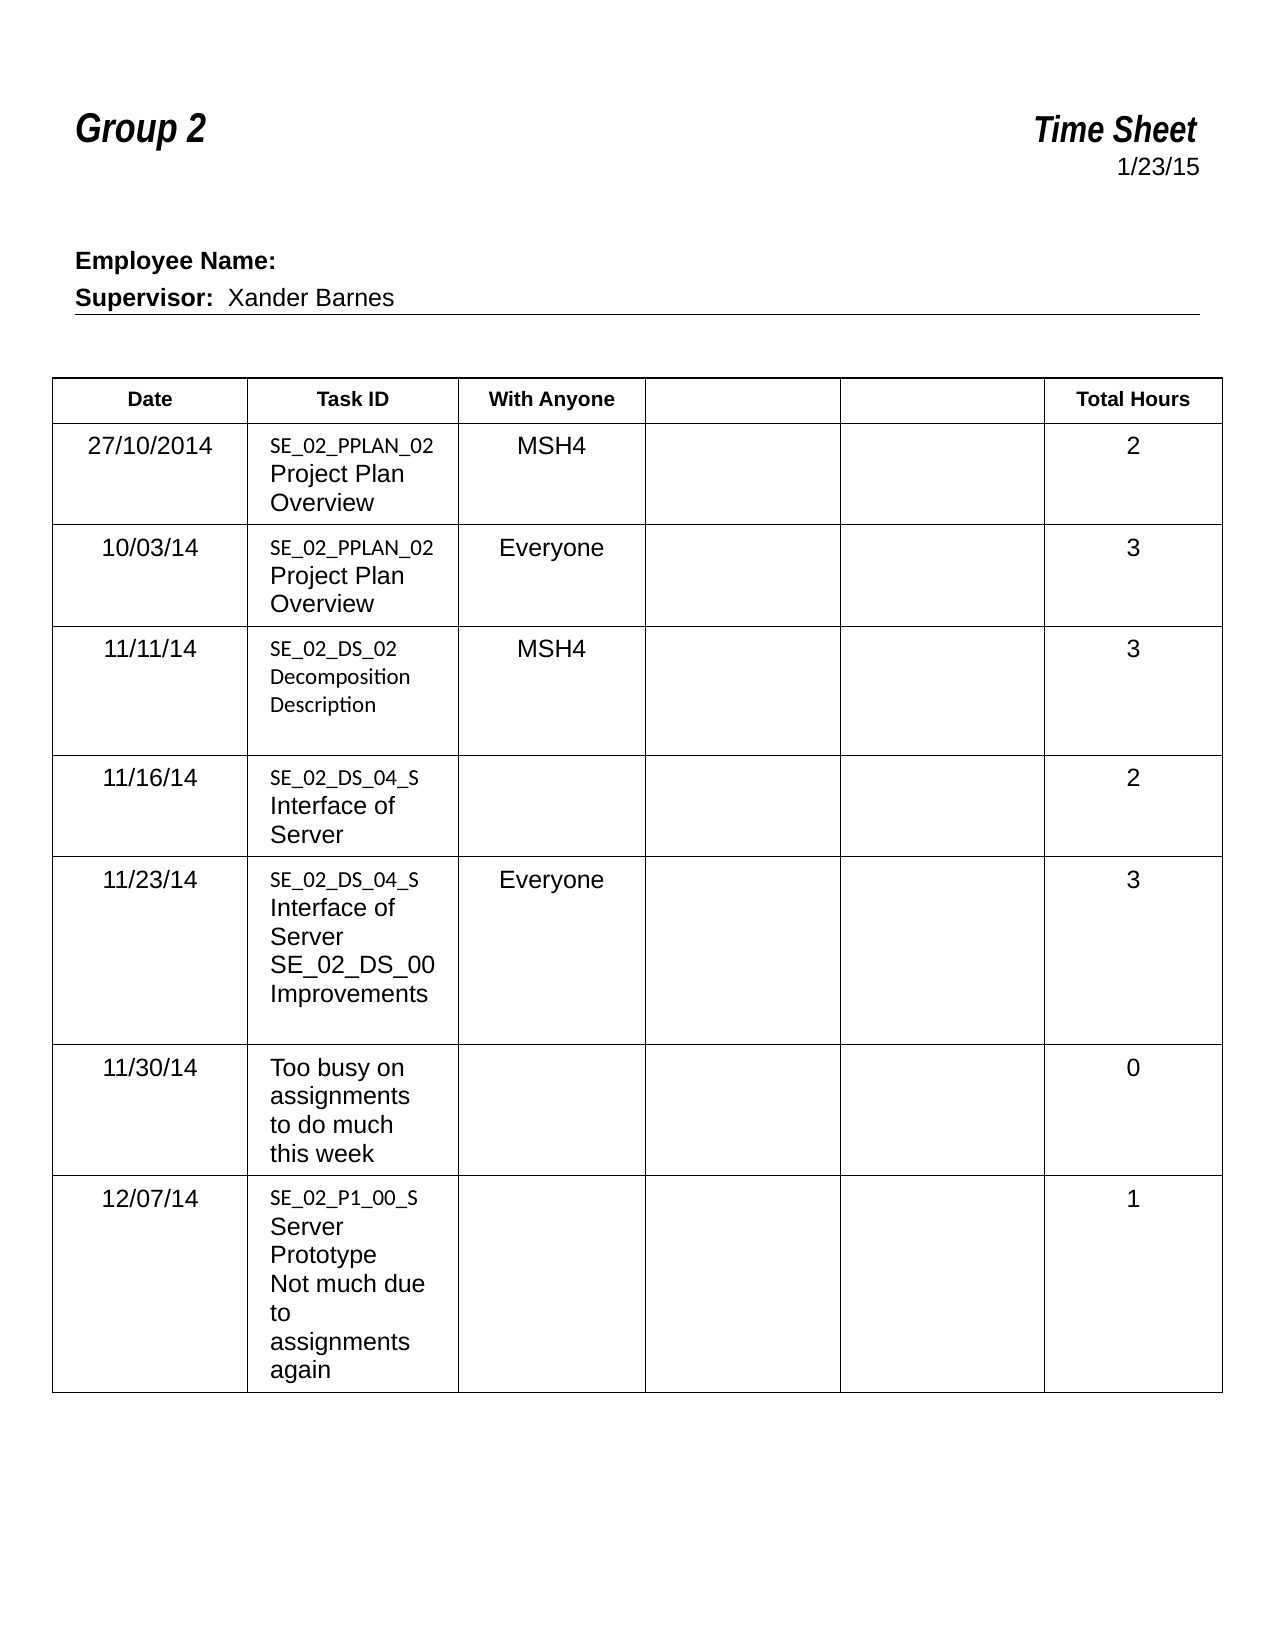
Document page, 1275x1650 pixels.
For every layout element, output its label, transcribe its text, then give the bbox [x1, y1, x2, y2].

table_cell 11/11/14 [53, 627, 247, 754]
table_cell Everyone [459, 525, 645, 626]
table_cell [646, 1045, 840, 1175]
table_cell 27/10/2014 [53, 424, 247, 524]
table_cell 07/12/14 [53, 1176, 247, 1392]
table_cell 16/11/14 [53, 756, 247, 856]
table_cell [841, 627, 1044, 754]
table_cell [841, 756, 1044, 856]
table_cell SE_02_PPLAN_02 Project Plan Overview [248, 525, 458, 626]
table_cell 03/10/14 [53, 525, 247, 626]
table_cell SE_02_P1_00_S Server Prototype Not much due to assignments again [248, 1176, 458, 1392]
text Supervisor: Xander Barnes [75, 283, 1200, 314]
table_cell MSH4 [459, 627, 645, 754]
table_cell 30/11/14 [53, 1045, 247, 1175]
text Employee Name: [75, 246, 1200, 275]
text Group 2 Time Sheet [75, 104, 1200, 152]
table_cell 3 [1045, 525, 1222, 626]
table_cell [646, 627, 840, 754]
table_cell [841, 525, 1044, 626]
table_cell SE_02_DS_04_S Interface of Server SE_02_DS_00 Improvements [248, 857, 458, 1044]
table_cell 2 [1045, 756, 1222, 856]
table_cell SE_02_PPLAN_02 Project Plan Overview [248, 424, 458, 524]
table_cell 3 [1045, 857, 1222, 1044]
table_cell [841, 424, 1044, 524]
table_cell [841, 1176, 1044, 1392]
table_cell 2 [1045, 424, 1222, 524]
table_cell [841, 857, 1044, 1044]
table_cell [841, 1045, 1044, 1175]
table_cell [646, 756, 840, 856]
table_cell SE_02_DS_02 Decomposition Description [248, 627, 458, 754]
table_cell 0 [1045, 1045, 1222, 1175]
table_cell SE_02_DS_04_S Interface of Server [248, 756, 458, 856]
table_header Total Hours [1045, 379, 1222, 423]
table_cell [646, 424, 840, 524]
table_cell 23/11/14 [53, 857, 247, 1044]
table_cell [459, 1176, 645, 1392]
table_header [841, 379, 1044, 423]
table_cell 3 [1045, 627, 1222, 754]
table_cell Everyone [459, 857, 645, 1044]
table_cell [459, 756, 645, 856]
table_cell [646, 525, 840, 626]
table_cell Too busy on assignments to do much this week [248, 1045, 458, 1175]
table_header Date [53, 379, 247, 423]
table_cell 1 [1045, 1176, 1222, 1392]
table_header [646, 379, 840, 423]
table_cell [646, 1176, 840, 1392]
table_header Task ID [248, 379, 458, 423]
table_cell [459, 1045, 645, 1175]
text 1/23/15 [75, 152, 1200, 180]
table_header With Anyone [459, 379, 645, 423]
table_cell MSH4 [459, 424, 645, 524]
table_cell [646, 857, 840, 1044]
